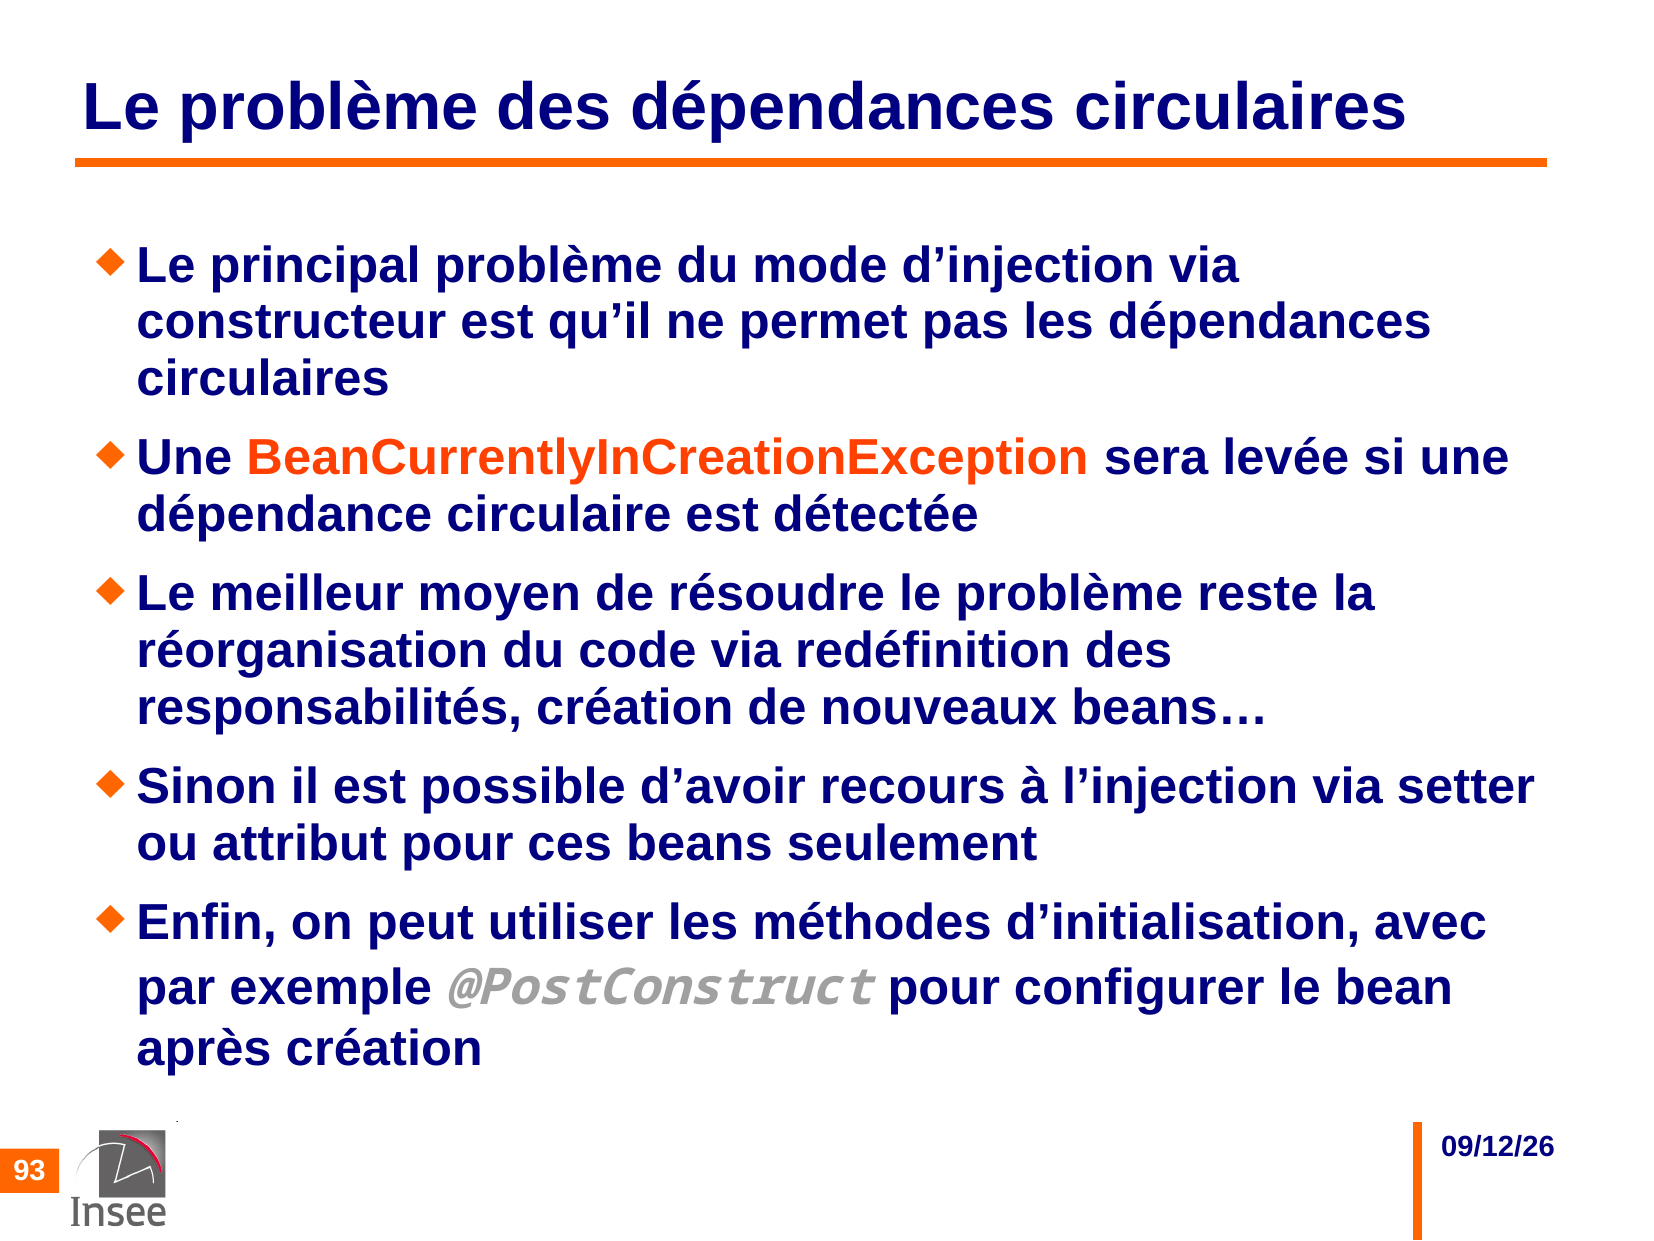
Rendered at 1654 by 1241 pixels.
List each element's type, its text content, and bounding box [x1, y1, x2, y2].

title Le problème des dépendances circulaires [82, 49, 1619, 163]
list Le principal problème du mode d’injection via constructeur est qu’il ne permet pas les dépendances circulaires Une BeanCurrentlyInCreationException sera levée si une dépendance circulaire est détectée Le meilleur moyen de résoudre le problème reste la réorganisation du code via redéfinition des responsabilités, création de nouveaux beans… Sinon il est possible d’avoir recours à l’injection via setter ou attribut pour ces beans seulement Enfin, on peut utiliser les méthodes d’initialisation, avec par exemple @PostConstruct pour configurer le bean après création [82, 236, 1548, 1087]
picture [62, 1121, 178, 1241]
